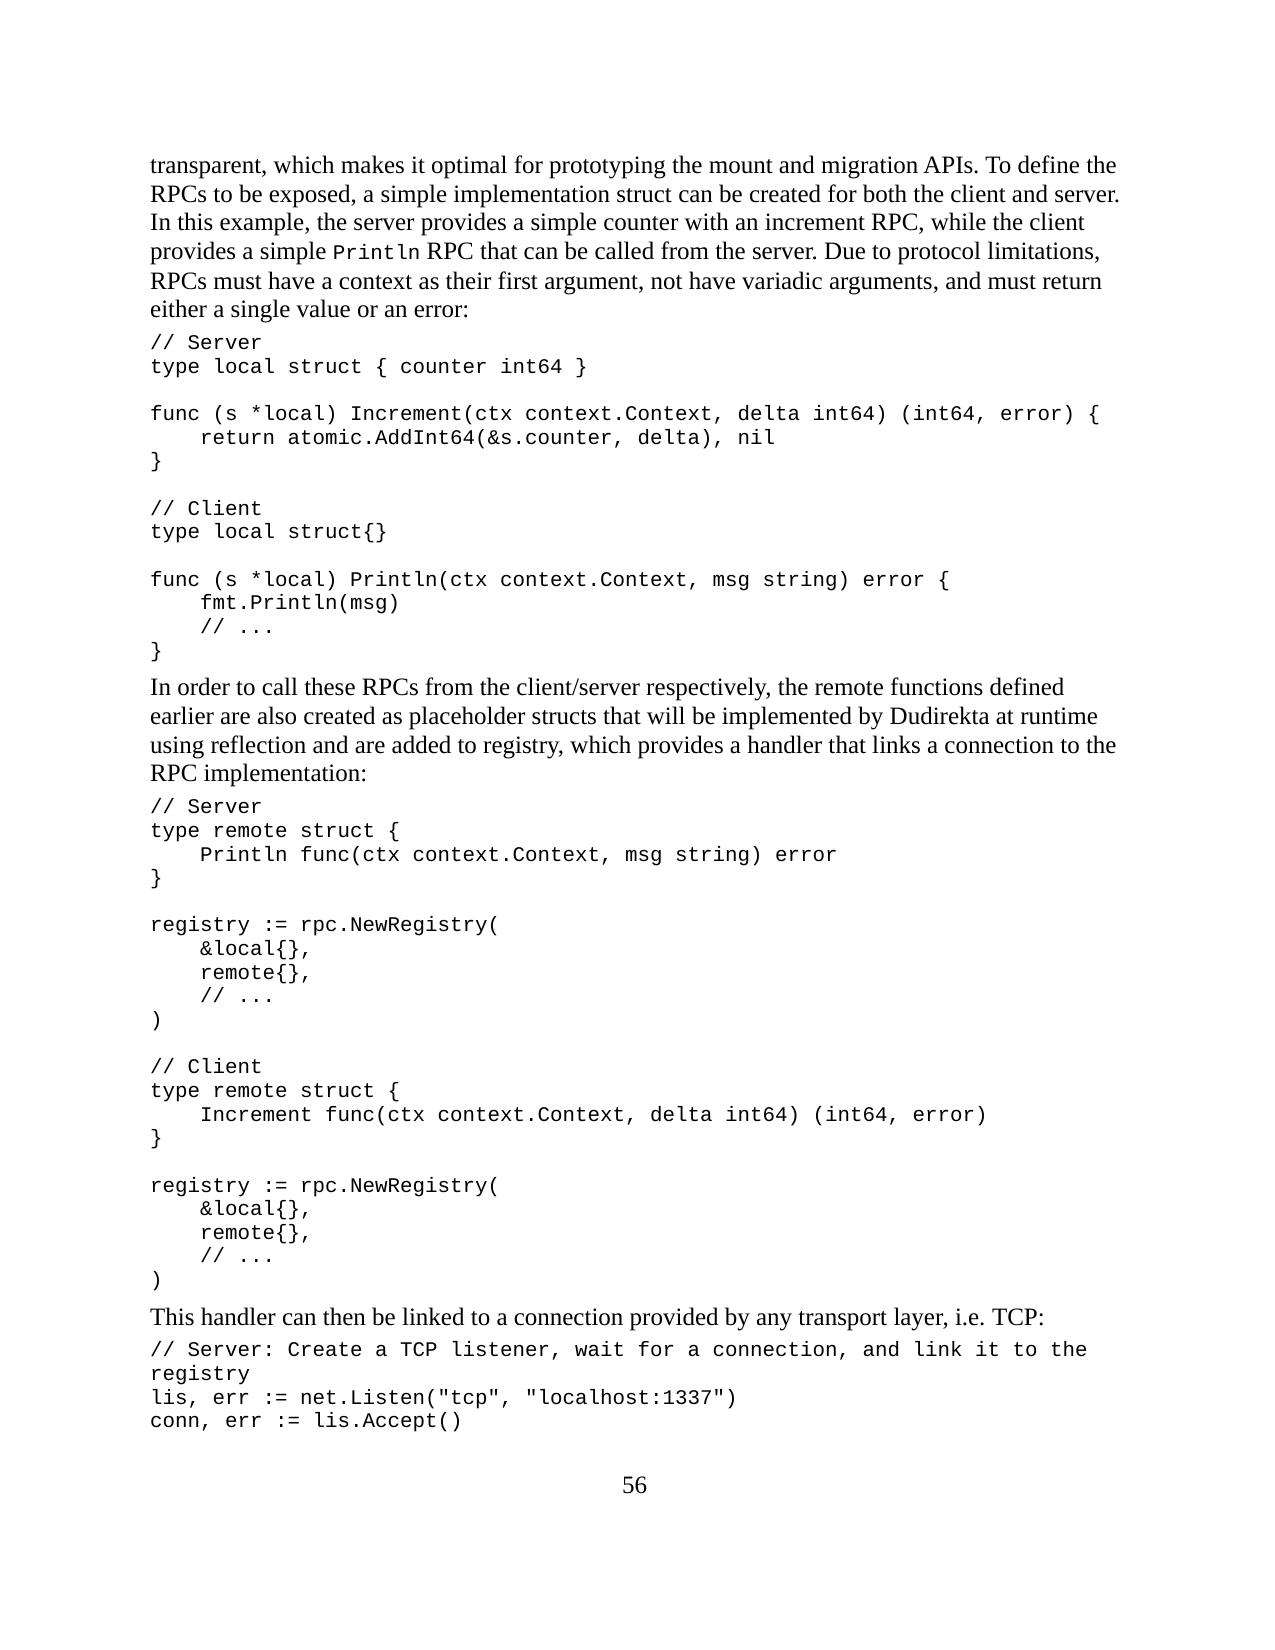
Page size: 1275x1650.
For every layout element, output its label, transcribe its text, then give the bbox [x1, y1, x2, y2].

text type remote struct { [150, 820, 1125, 843]
text remote{}, [150, 962, 1125, 985]
text type local struct { counter int64 } [150, 356, 1125, 379]
text // ... [150, 1246, 1125, 1269]
text } [150, 867, 1125, 891]
text // Client [150, 498, 1125, 521]
text Println func(ctx context.Context, msg string) error [150, 843, 1125, 867]
text // ... [150, 616, 1125, 640]
text // ... [150, 985, 1125, 1009]
text } [150, 640, 1125, 663]
text func (s *local) Println(ctx context.Context, msg string) error { [150, 569, 1125, 592]
text type remote struct { [150, 1080, 1125, 1104]
text return atomic.AddInt64(&s.counter, delta), nil [150, 427, 1125, 451]
text conn, err := lis.Accept() [150, 1410, 1125, 1434]
text // Server [150, 332, 1125, 356]
text remote{}, [150, 1222, 1125, 1246]
text func (s *local) Increment(ctx context.Context, delta int64) (int64, error) { [150, 403, 1125, 427]
text type local struct{} [150, 521, 1125, 545]
text registry := rpc.NewRegistry( [150, 1174, 1125, 1198]
text This handler can then be linked to a connection provided by any transport layer, i.e. TCP: [150, 1302, 1125, 1331]
text Increment func(ctx context.Context, delta int64) (int64, error) [150, 1104, 1125, 1127]
text registry := rpc.NewRegistry( [150, 914, 1125, 938]
text // Client [150, 1056, 1125, 1080]
text In order to call these RPCs from the client/server respectively, the remote functions defined earlier are also created as placeholder structs that will be implemented by Dudirekta at runtime using reflection and are added to registry, which provides a handler that links a connection to the RPC implementation: [150, 672, 1125, 787]
text // Server: Create a TCP listener, wait for a connection, and link it to the registry [150, 1339, 1125, 1387]
text &local{}, [150, 1198, 1125, 1222]
text &local{}, [150, 938, 1125, 962]
text ) [150, 1009, 1125, 1033]
text } [150, 451, 1125, 474]
text transparent, which makes it optimal for prototyping the mount and migration APIs. To define the RPCs to be exposed, a simple implementation struct can be created for both the client and server. In this example, the server provides a simple counter with an increment RPC, while the client provides a simple Println RPC that can be called from the server. Due to protocol limitations, RPCs must have a context as their first argument, not have variadic arguments, and must return either a single value or an error: [150, 150, 1125, 323]
text ) [150, 1269, 1125, 1293]
text } [150, 1127, 1125, 1151]
text // Server [150, 796, 1125, 820]
text fmt.Println(msg) [150, 592, 1125, 616]
text lis, err := net.Listen("tcp", "localhost:1337") [150, 1387, 1125, 1410]
